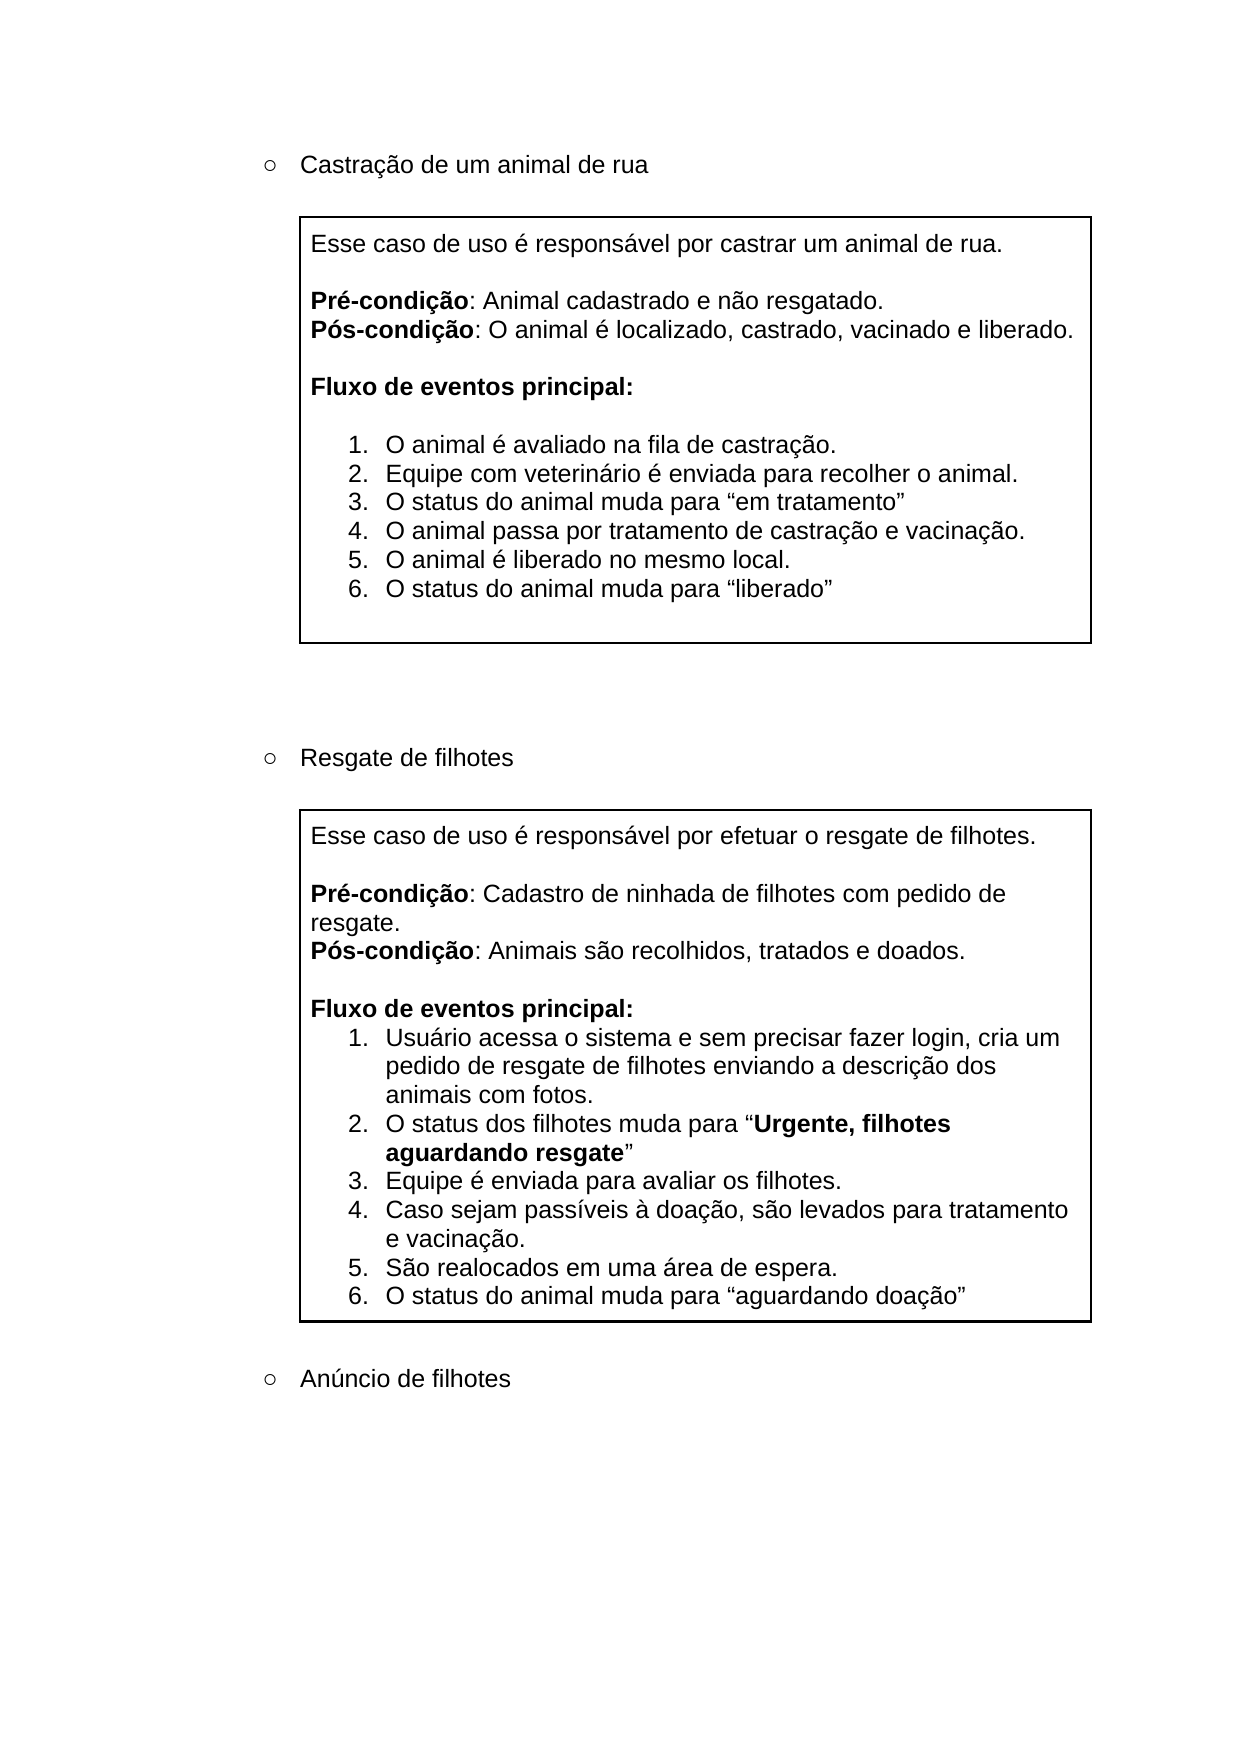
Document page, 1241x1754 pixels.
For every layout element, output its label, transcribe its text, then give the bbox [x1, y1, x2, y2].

table_header Esse caso de uso é responsável por castrar um animal de rua. Pré-condição: Animal cadastrado e não resgatado. Pós-condição: O animal é localizado, castrado, vacinado e liberado. Fluxo de eventos principal: O animal é avaliado na fila de castração. Equipe com veterinário é enviada para recolher o animal. O status do animal muda para “em tratamento” O animal passa por tratamento de castração e vacinação. O animal é liberado no mesmo local. O status do animal muda para “liberado” [301, 218, 1090, 642]
list Resgate de filhotes [262, 743, 1090, 771]
list Anúncio de filhotes [262, 1364, 1090, 1392]
table_header Esse caso de uso é responsável por efetuar o resgate de filhotes. Pré-condição: Cadastro de ninhada de filhotes com pedido de resgate. Pós-condição: Animais são recolhidos, tratados e doados. Fluxo de eventos principal: Usuário acessa o sistema e sem precisar fazer login, cria um pedido de resgate de filhotes enviando a descrição dos animais com fotos. O status dos filhotes muda para “Urgente, filhotes aguardando resgate” Equipe é enviada para avaliar os filhotes. Caso sejam passíveis à doação, são levados para tratamento e vacinação. São realocados em uma área de espera. O status do animal muda para “aguardando doação” [301, 811, 1090, 1320]
list Castração de um animal de rua [262, 150, 1090, 179]
